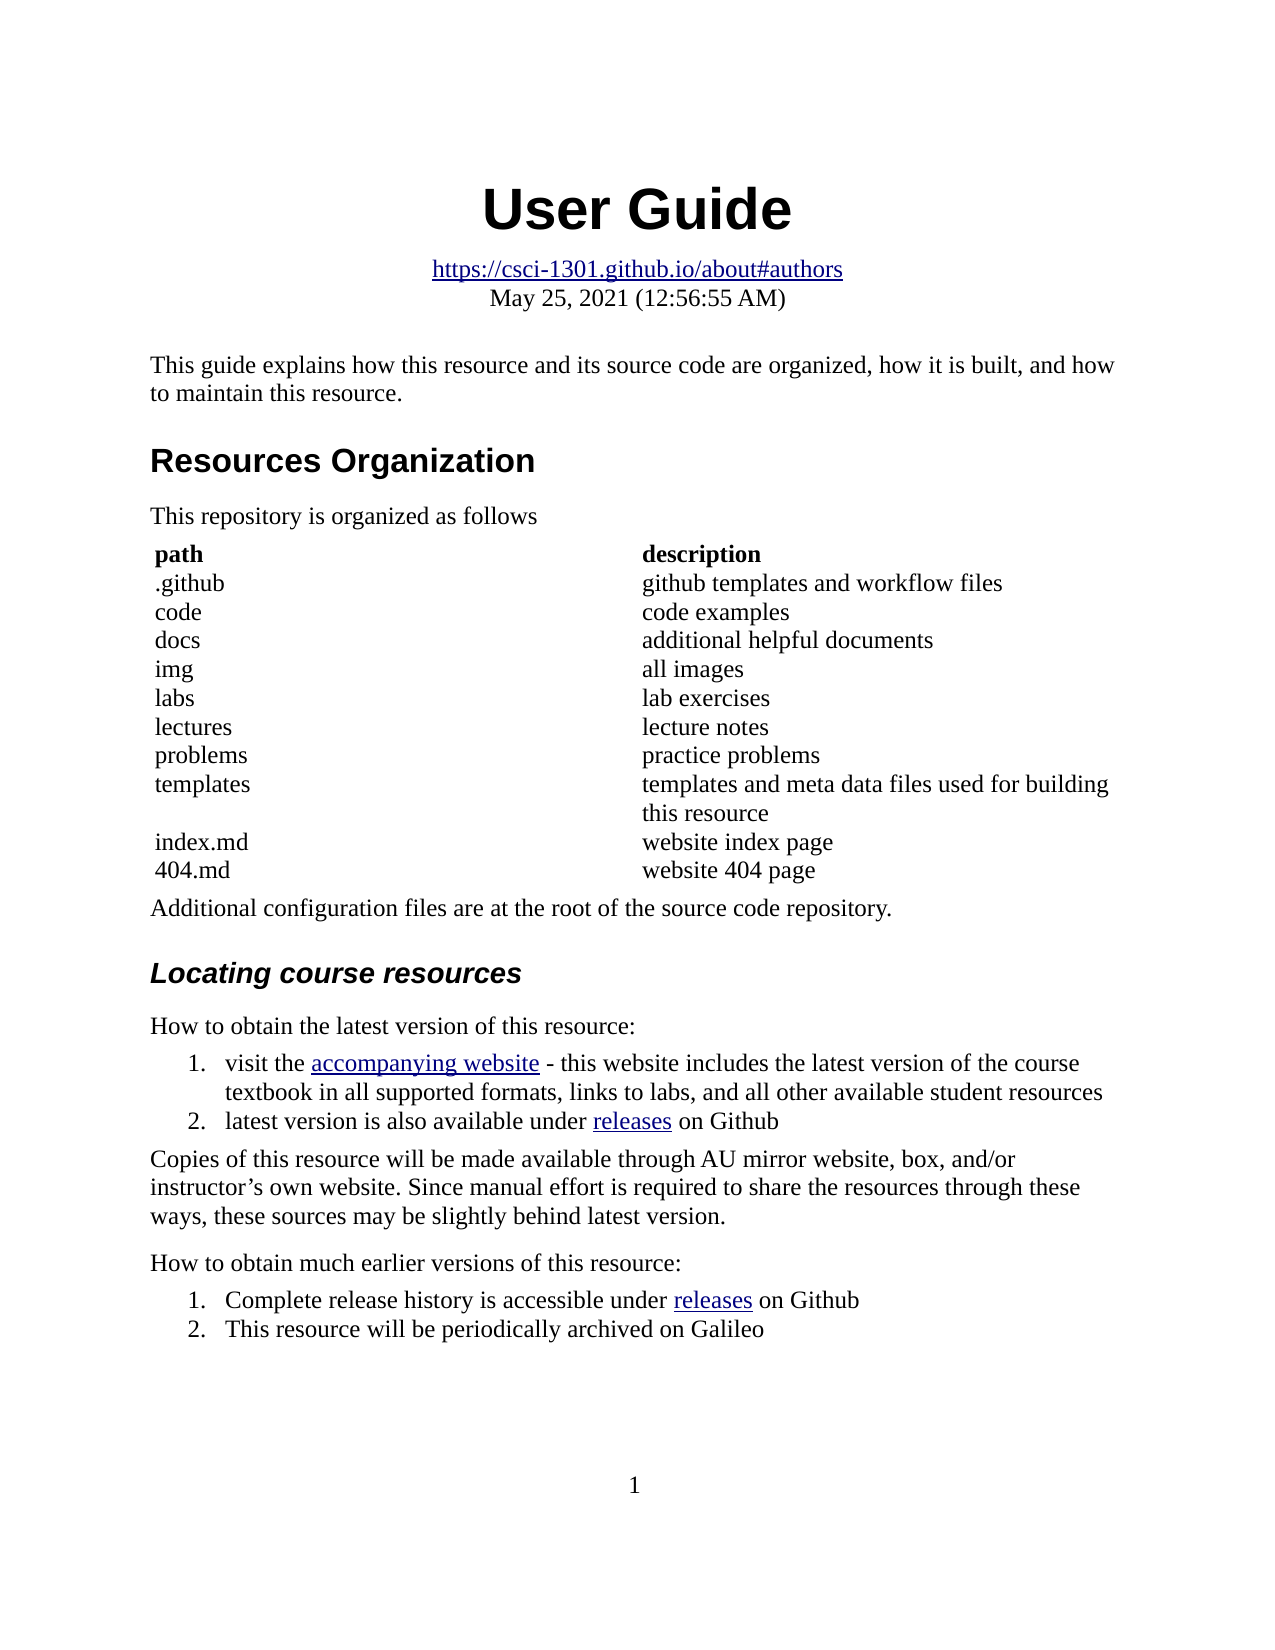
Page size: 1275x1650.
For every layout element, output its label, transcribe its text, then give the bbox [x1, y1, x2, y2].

table_cell practice problems [638, 740, 1125, 769]
table_cell .github [150, 568, 637, 597]
table_cell lab exercises [638, 683, 1125, 712]
subtitle Locating course resources [150, 956, 1125, 989]
table_cell lectures [150, 712, 637, 740]
table_cell code [150, 597, 637, 625]
text This guide explains how this resource and its source code are organized, how it is built, and how to maintain this resource. [150, 350, 1125, 407]
table_cell all images [638, 654, 1125, 683]
table_cell problems [150, 740, 637, 769]
text Copies of this resource will be made available through AU mirror website, box, and/or instructor’s own website. Since manual effort is required to share the resources through these ways, these sources may be slightly behind latest version. [150, 1144, 1125, 1230]
text How to obtain much earlier versions of this resource: [150, 1248, 1125, 1277]
text This repository is organized as follows [150, 501, 1125, 530]
subtitle Resources Organization [150, 441, 1125, 480]
table_header path [150, 539, 637, 568]
list visit the accompanying website - this website includes the latest version of the course textbook in all supported formats, links to labs, and all other available student resources [187, 1048, 1125, 1106]
title User Guide [150, 175, 1125, 242]
table_cell lecture notes [638, 712, 1125, 740]
text Additional configuration files are at the root of the source code repository. [150, 893, 1125, 922]
table_cell labs [150, 683, 637, 712]
table_cell code examples [638, 597, 1125, 625]
table_cell github templates and workflow files [638, 568, 1125, 597]
list latest version is also available under releases on Github [187, 1106, 1125, 1135]
text How to obtain the latest version of this resource: [150, 1011, 1125, 1039]
table_cell additional helpful documents [638, 625, 1125, 654]
table_cell templates and meta data files used for building this resource [638, 769, 1125, 827]
text May 25, 2021 (12:56:55 AM) [150, 283, 1125, 312]
table_header description [638, 539, 1125, 568]
table_cell 404.md [150, 855, 637, 884]
table_cell website 404 page [638, 855, 1125, 884]
text https://csci-1301.github.io/about#authors [150, 254, 1125, 283]
table_cell templates [150, 769, 637, 827]
table_cell img [150, 654, 637, 683]
table_cell docs [150, 625, 637, 654]
table_cell website index page [638, 827, 1125, 855]
table_cell index.md [150, 827, 637, 855]
list This resource will be periodically archived on Galileo [187, 1314, 1125, 1343]
list Complete release history is accessible under releases on Github [187, 1286, 1125, 1314]
